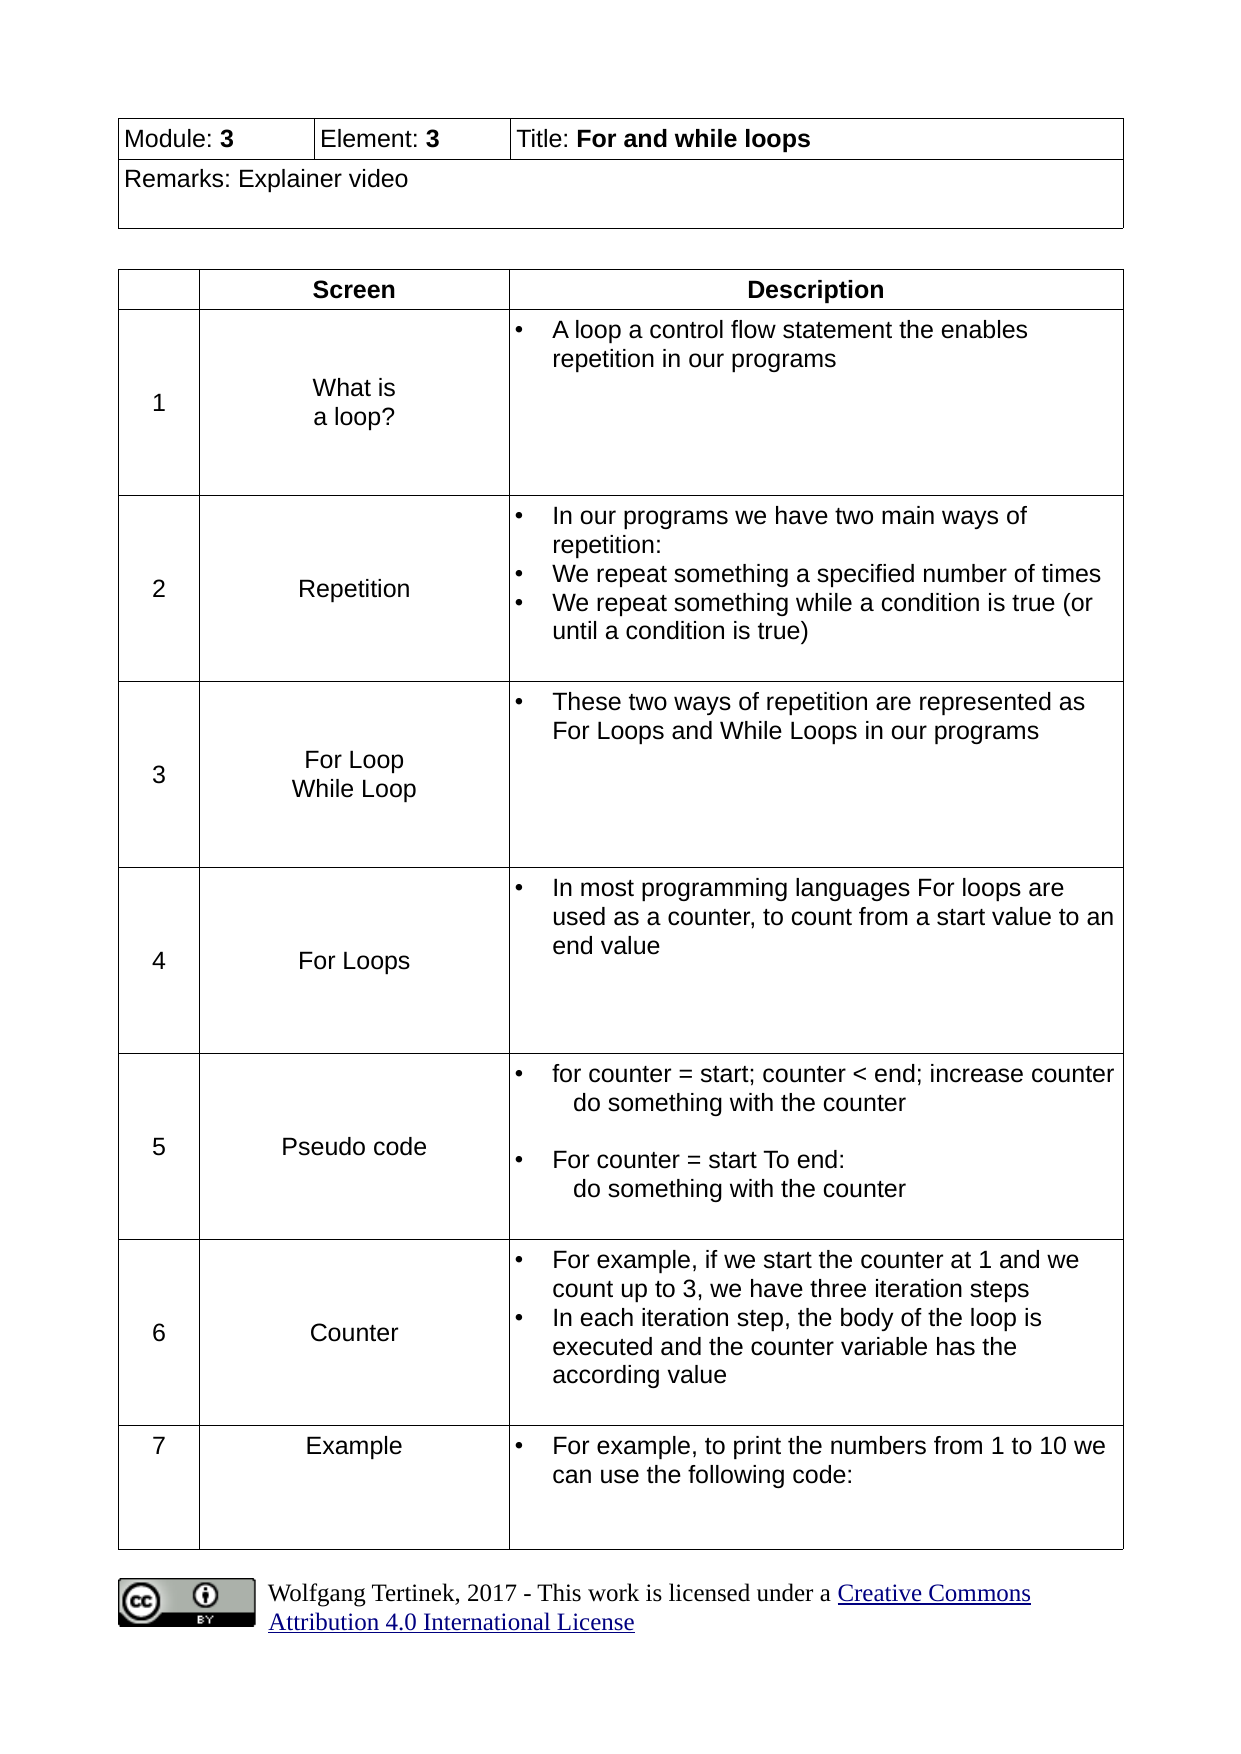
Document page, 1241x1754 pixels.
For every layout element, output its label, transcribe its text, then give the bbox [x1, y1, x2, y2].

table_cell Remarks: Explainer video [119, 160, 1123, 227]
table_cell A loop a control flow statement the enables repetition in our programs [510, 310, 1123, 495]
table_header Screen [200, 270, 509, 309]
table_cell For example, to print the numbers from 1 to 10 we can use the following code: [510, 1426, 1123, 1549]
table_header Module: 3 [119, 119, 314, 158]
table_header Description [510, 270, 1123, 309]
table_cell Example [200, 1426, 509, 1549]
table_cell For Loops [200, 868, 509, 1053]
table_cell These two ways of repetition are represented as For Loops and While Loops in our programs [510, 682, 1123, 867]
table_cell For example, if we start the counter at 1 and we count up to 3, we have three iteration steps In each iteration step, the body of the loop is executed and the counter variable has the according value [510, 1240, 1123, 1425]
table_cell 2 [119, 496, 199, 681]
table_header Title: For and while loops [511, 119, 1123, 158]
table_cell for counter = start; counter < end; increase counter do something with the counter For counter = start To end: do something with the counter [510, 1054, 1123, 1239]
table_cell Pseudo code [200, 1054, 509, 1239]
table_cell 6 [119, 1240, 199, 1425]
table_cell In our programs we have two main ways of repetition: We repeat something a specified number of times We repeat something while a condition is true (or until a condition is true) [510, 496, 1123, 681]
table_cell What is a loop? [200, 310, 509, 495]
table_header [119, 270, 199, 309]
table_cell Repetition [200, 496, 509, 681]
table_cell Counter [200, 1240, 509, 1425]
table_cell 4 [119, 868, 199, 1053]
table_cell For Loop While Loop [200, 682, 509, 867]
table_cell 3 [119, 682, 199, 867]
table_cell 5 [119, 1054, 199, 1239]
table_cell In most programming languages For loops are used as a counter, to count from a start value to an end value [510, 868, 1123, 1053]
table_cell 1 [119, 310, 199, 495]
picture [118, 1578, 256, 1627]
table_header Element: 3 [315, 119, 510, 158]
table_cell 7 [119, 1426, 199, 1549]
